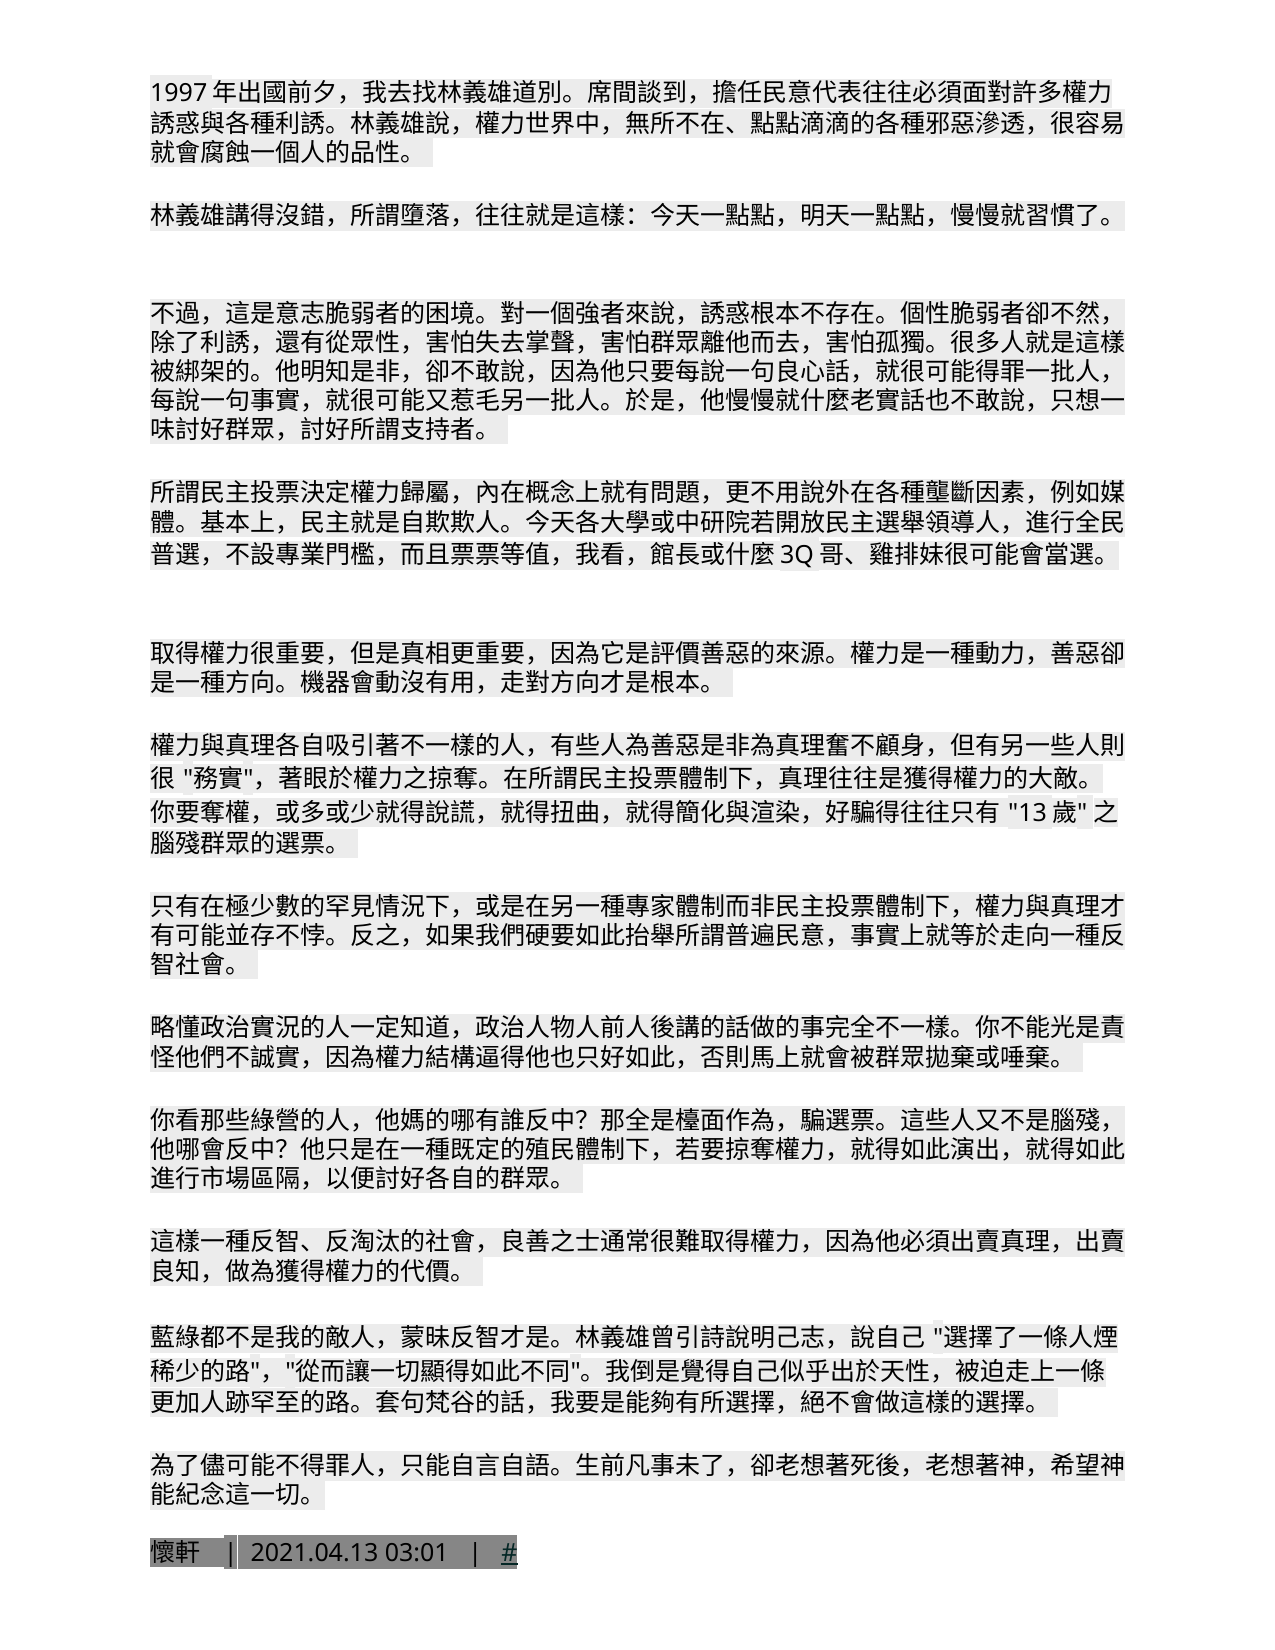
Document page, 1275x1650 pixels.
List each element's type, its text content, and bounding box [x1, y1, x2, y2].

text 懷軒 | 2021.04.13 03:01 | # [150, 1535, 1125, 1569]
text 1997年出國前夕，我去找林義雄道別。席間談到，擔任民意代表往往必須面對許多權力誘惑與各種利誘。林義雄說，權力世界中，無所不在、點點滴滴的各種邪惡滲透，很容易就會腐蝕一個人的品性。 林義雄講得沒錯，所謂墮落，往往就是這樣：今天一點點，明天一點點，慢慢就習慣了。 不過，這是意志脆弱者的困境。對一個強者來說，誘惑根本不存在。個性脆弱者卻不然，除了利誘，還有從眾性，害怕失去掌聲，害怕群眾離他而去，害怕孤獨。很多人就是這樣被綁架的。他明知是非，卻不敢說，因為他只要每說一句良心話，就很可能得罪一批人，每說一句事實，就很可能又惹毛另一批人。於是，他慢慢就什麼老實話也不敢說，只想一味討好群眾，討好所謂支持者。 所謂民主投票決定權力歸屬，內在概念上就有問題，更不用說外在各種壟斷因素，例如媒體。基本上，民主就是自欺欺人。今天各大學或中研院若開放民主選舉領導人，進行全民普選，不設專業門檻，而且票票等值，我看，館長或什麼3Q哥、雞排妹很可能會當選。 取得權力很重要，但是真相更重要，因為它是評價善惡的來源。權力是一種動力，善惡卻是一種方向。機器會動沒有用，走對方向才是根本。 權力與真理各自吸引著不一樣的人，有些人為善惡是非為真理奮不顧身，但有另一些人則很 "務實"，著眼於權力之掠奪。在所謂民主投票體制下，真理往往是獲得權力的大敵。你要奪權，或多或少就得說謊，就得扭曲，就得簡化與渲染，好騙得往往只有 "13歲" 之腦殘群眾的選票。 只有在極少數的罕見情況下，或是在另一種專家體制而非民主投票體制下，權力與真理才有可能並存不悖。反之，如果我們硬要如此抬舉所謂普遍民意，事實上就等於走向一種反智社會。 略懂政治實況的人一定知道，政治人物人前人後講的話做的事完全不一樣。你不能光是責怪他們不誠實，因為權力結構逼得他也只好如此，否則馬上就會被群眾拋棄或唾棄。 你看那些綠營的人，他媽的哪有誰反中？那全是檯面作為，騙選票。這些人又不是腦殘，他哪會反中？他只是在一種既定的殖民體制下，若要掠奪權力，就得如此演出，就得如此進行市場區隔，以便討好各自的群眾。 這樣一種反智、反淘汰的社會，良善之士通常很難取得權力，因為他必須出賣真理，出賣良知，做為獲得權力的代價。 藍綠都不是我的敵人，蒙昧反智才是。林義雄曾引詩說明己志，說自己 "選擇了一條人煙稀少的路"，"從而讓一切顯得如此不同"。我倒是覺得自己似乎出於天性，被迫走上一條更加人跡罕至的路。套句梵谷的話，我要是能夠有所選擇，絕不會做這樣的選擇。 為了儘可能不得罪人，只能自言自語。生前凡事未了，卻老想著死後，老想著神，希望神能紀念這一切。 [150, 75, 1125, 1510]
